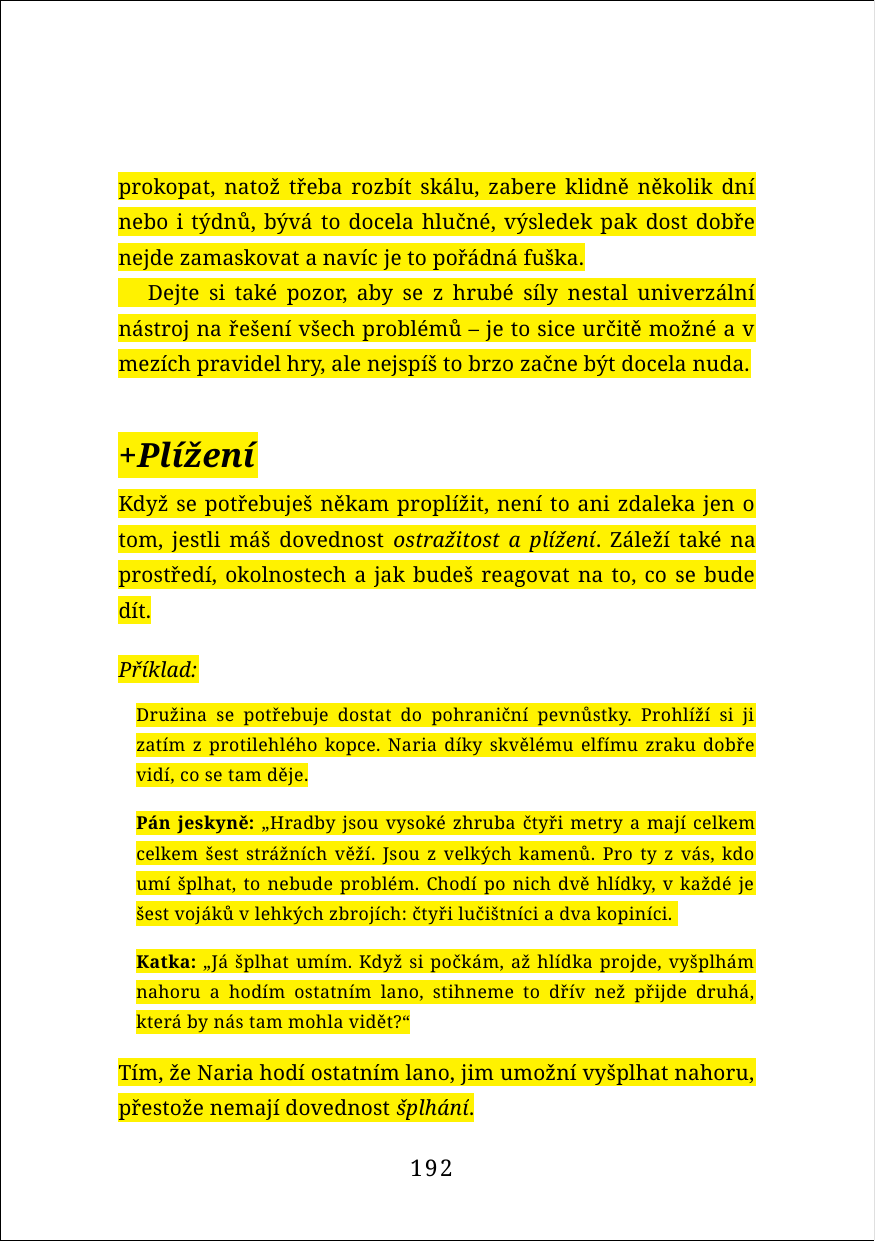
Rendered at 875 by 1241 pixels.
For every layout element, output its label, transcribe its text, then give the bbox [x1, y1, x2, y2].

text Tím, že Naria hodí ostatním lano, jim umožní vyšplhat nahoru, přestože nemají dovednost šplhání. [118, 1058, 756, 1122]
text Družina se potřebuje dostat do pohraniční pevnůstky. Prohlíží si ji zatím z protilehlého kopce. Naria díky skvělému elfímu zraku dobře vidí, co se tam děje. [136, 702, 756, 787]
text Katka: „Já šplhat umím. Když si počkám, až hlídka projde, vyšplhám nahoru a hodím ostatním lano, stihneme to dřív než přijde druhá, která by nás tam mohla vidět?“ [136, 949, 756, 1034]
text prokopat, natož třeba rozbít skálu, zabere klidně několik dní nebo i týdnů, bývá to docela hlučné, výsledek pak dost dobře nejde zamaskovat a navíc je to pořádná fuška. Dejte si také pozor, aby se z hrubé síly nestal univerzální nástroj na řešení všech problémů – je to sice určitě možné a v mezích pravidel hry, ale nejspíš to brzo začne být docela nuda. [118, 172, 756, 378]
text Když se potřebuješ někam proplížit, není to ani zdaleka jen o tom, jestli máš dovednost ostražitost a plížení. Záleží také na prostředí, okolnostech a jak budeš reagovat na to, co se bude dít. [118, 489, 756, 624]
subtitle +Plížení [118, 432, 756, 478]
text Pán jeskyně: „Hradby jsou vysoké zhruba čtyři metry a mají celkem celkem šest strážních věží. Jsou z velkých kamenů. Pro ty z vás, kdo umí šplhat, to nebude problém. Chodí po nich dvě hlídky, v každé je šest vojáků v lehkých zbrojích: čtyři lučištníci a dva kopiníci. [136, 811, 756, 926]
text Příklad: [118, 655, 756, 683]
